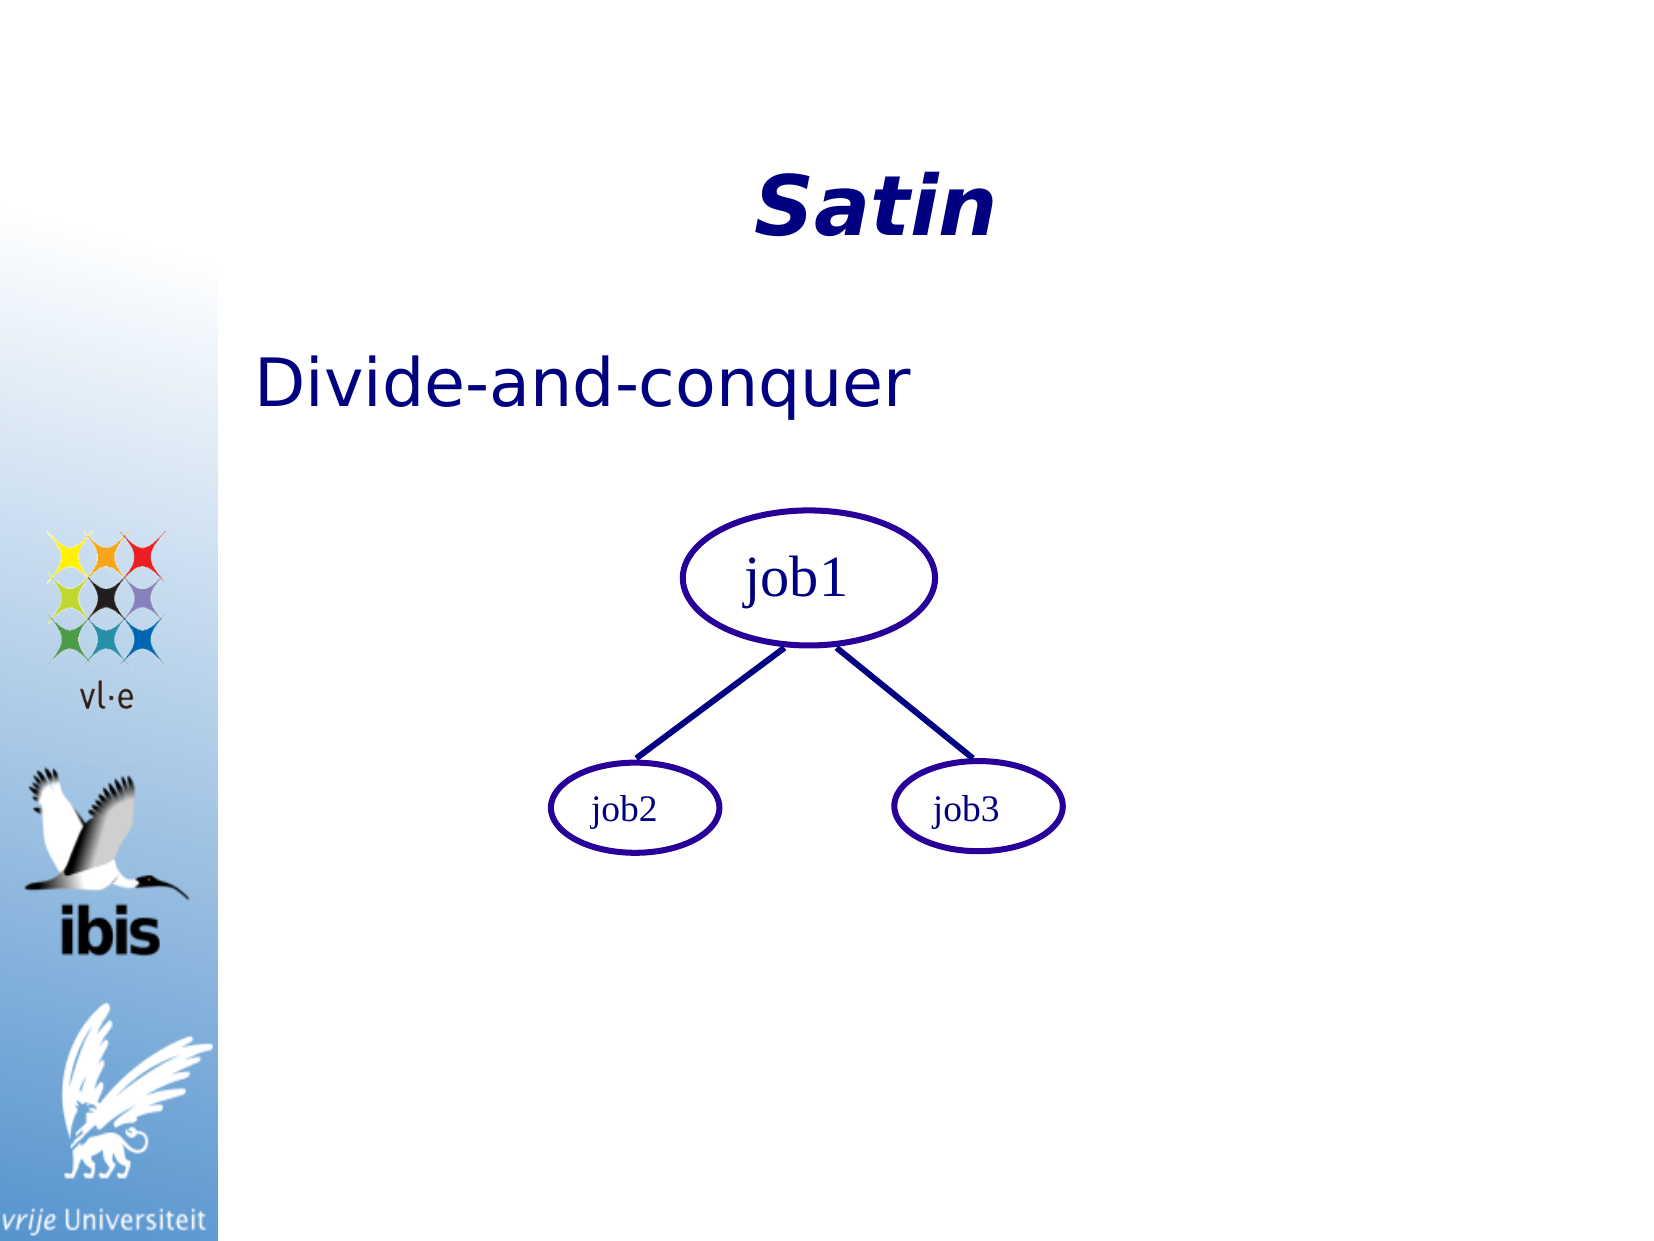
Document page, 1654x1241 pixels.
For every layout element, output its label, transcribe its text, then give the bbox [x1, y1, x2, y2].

text_box job1 [744, 544, 847, 610]
text_box job3 [932, 788, 1041, 834]
text_box [894, 761, 1063, 852]
title Satin [219, 102, 1534, 311]
text_box [550, 762, 720, 853]
picture [0, 0, 218, 1241]
text_box [682, 510, 936, 646]
list Divide-and-conquer [236, 344, 1534, 1196]
text_box job2 [591, 788, 699, 834]
